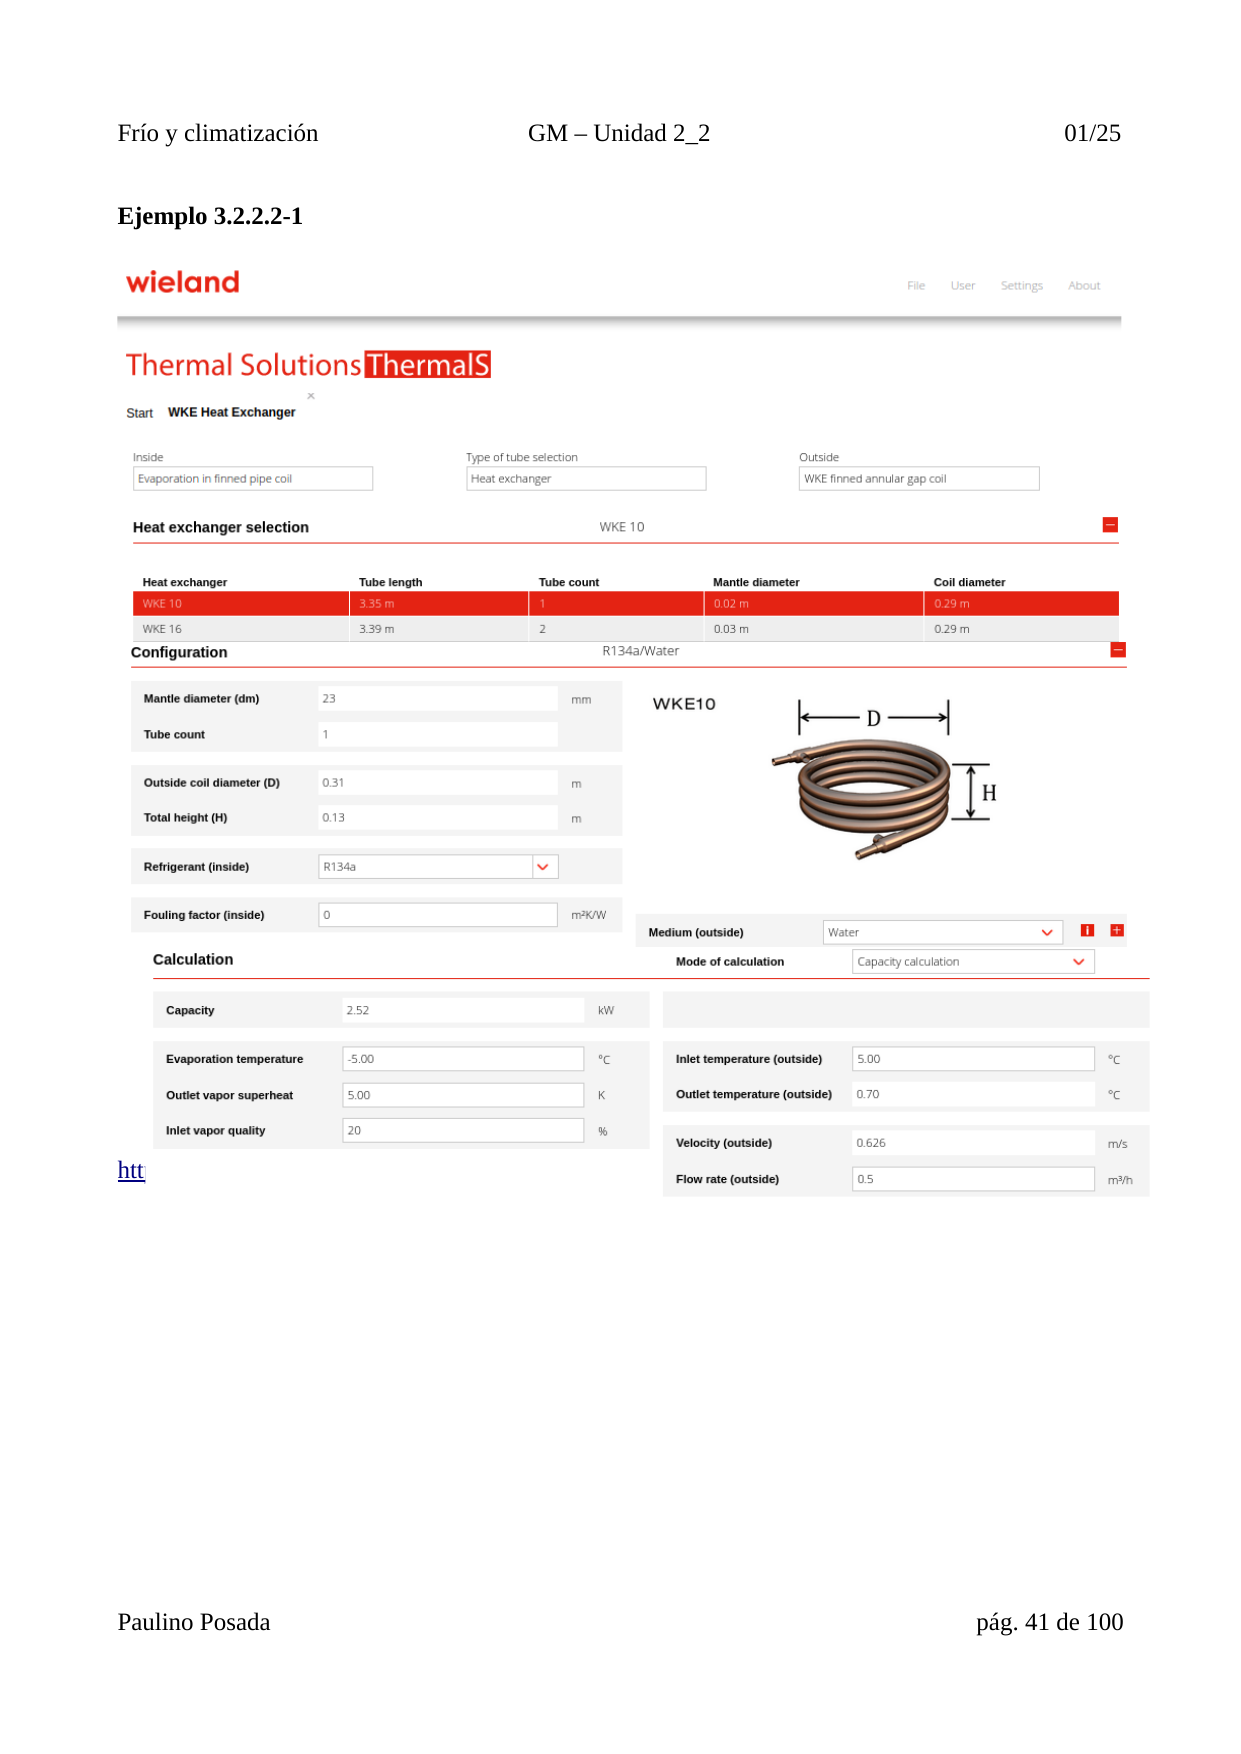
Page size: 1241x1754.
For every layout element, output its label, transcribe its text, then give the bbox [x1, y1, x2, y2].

picture [117, 257, 1150, 1207]
text Ejemplo 3.2.2.2-1 [117, 201, 1123, 230]
